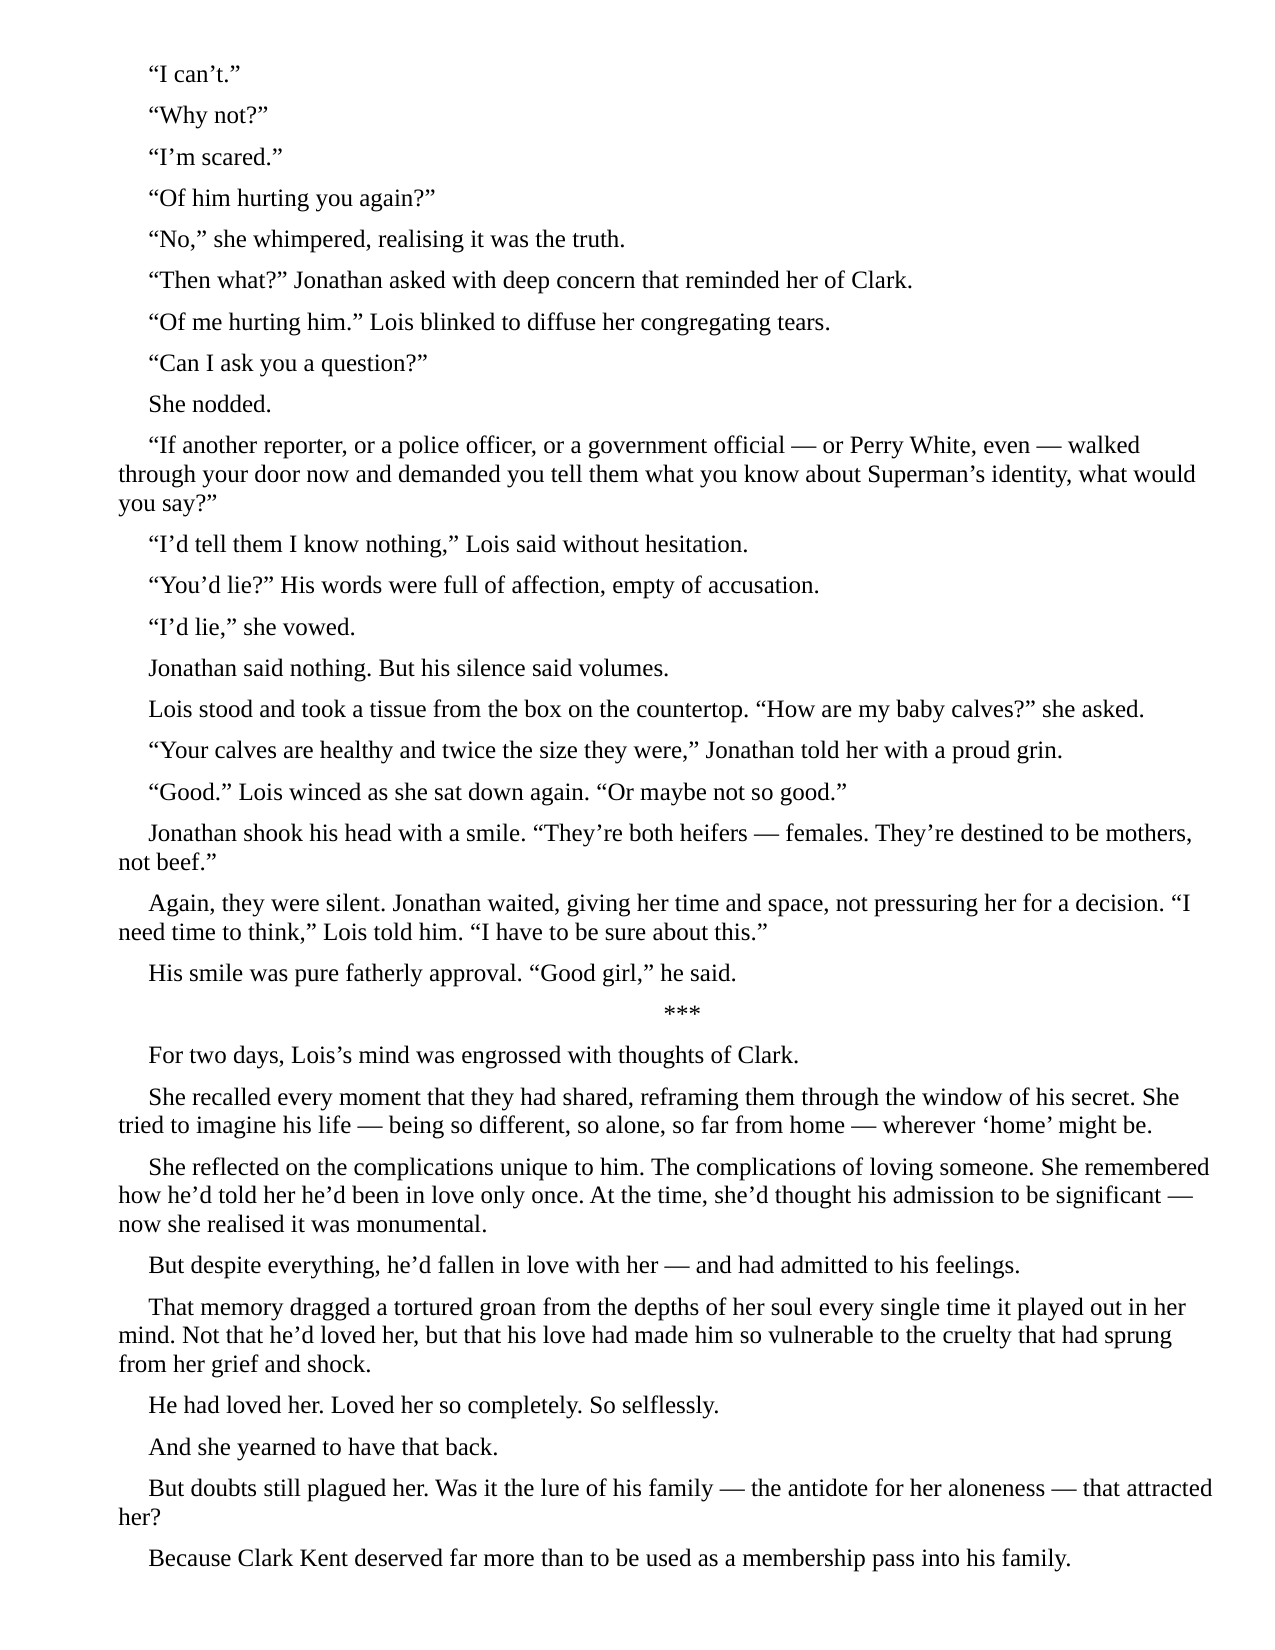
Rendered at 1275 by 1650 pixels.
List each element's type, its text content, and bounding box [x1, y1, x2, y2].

text “If another reporter, or a police officer, or a government official — or Perry White, even — walked through your door now and demanded you tell them what you know about Superman’s identity, what would you say?” [118, 430, 1216, 517]
text *** [118, 999, 1216, 1028]
text His smile was pure fatherly approval. “Good girl,” he said. [118, 958, 1216, 987]
text “I’d lie,” she vowed. [118, 612, 1216, 640]
text She recalled every moment that they had shared, reframing them through the window of his secret. She tried to imagine his life — being so different, so alone, so far from home — wherever ‘home’ might be. [118, 1082, 1216, 1139]
text She nodded. [118, 389, 1216, 418]
text “I’d tell them I know nothing,” Lois said without hesitation. [118, 529, 1216, 558]
text “Your calves are healthy and twice the size they were,” Jonathan told her with a proud grin. [118, 735, 1216, 764]
text “Can I ask you a question?” [118, 348, 1216, 377]
text Jonathan shook his head with a smile. “They’re both heifers — females. They’re destined to be mothers, not beef.” [118, 818, 1216, 875]
text “Then what?” Jonathan asked with deep concern that reminded her of Clark. [118, 265, 1216, 294]
text But doubts still plagued her. Was it the lure of his family — the antidote for her aloneness — that attracted her? [118, 1473, 1216, 1530]
text “Of him hurting you again?” [118, 183, 1216, 212]
text She reflected on the complications unique to him. The complications of loving someone. She remembered how he’d told her he’d been in love only once. At the time, she’d thought his admission to be significant — now she realised it was monumental. [118, 1152, 1216, 1238]
text “You’d lie?” His words were full of affection, empty of accusation. [118, 570, 1216, 599]
text But despite everything, he’d fallen in love with her — and had admitted to his feelings. [118, 1250, 1216, 1279]
text That memory dragged a tortured groan from the depths of her soul every single time it played out in her mind. Not that he’d loved her, but that his love had made him so vulnerable to the cruelty that had sprung from her grief and shock. [118, 1292, 1216, 1378]
text For two days, Lois’s mind was engrossed with thoughts of Clark. [118, 1040, 1216, 1069]
text Because Clark Kent deserved far more than to be used as a membership pass into his family. [118, 1543, 1216, 1572]
text “Good.” Lois winced as she sat down again. “Or maybe not so good.” [118, 777, 1216, 805]
text “Of me hurting him.” Lois blinked to diffuse her congregating tears. [118, 307, 1216, 335]
text Lois stood and took a tissue from the box on the countertop. “How are my baby calves?” she asked. [118, 694, 1216, 723]
text He had loved her. Loved her so completely. So selflessly. [118, 1390, 1216, 1419]
text Jonathan said nothing. But his silence said volumes. [118, 653, 1216, 682]
text “I can’t.” [118, 59, 1216, 88]
text “I’m scared.” [118, 142, 1216, 170]
text And she yearned to have that back. [118, 1432, 1216, 1460]
text Again, they were silent. Jonathan waited, giving her time and space, not pressuring her for a decision. “I need time to think,” Lois told him. “I have to be sure about this.” [118, 888, 1216, 945]
text “No,” she whimpered, realising it was the truth. [118, 224, 1216, 253]
text “Why not?” [118, 100, 1216, 129]
